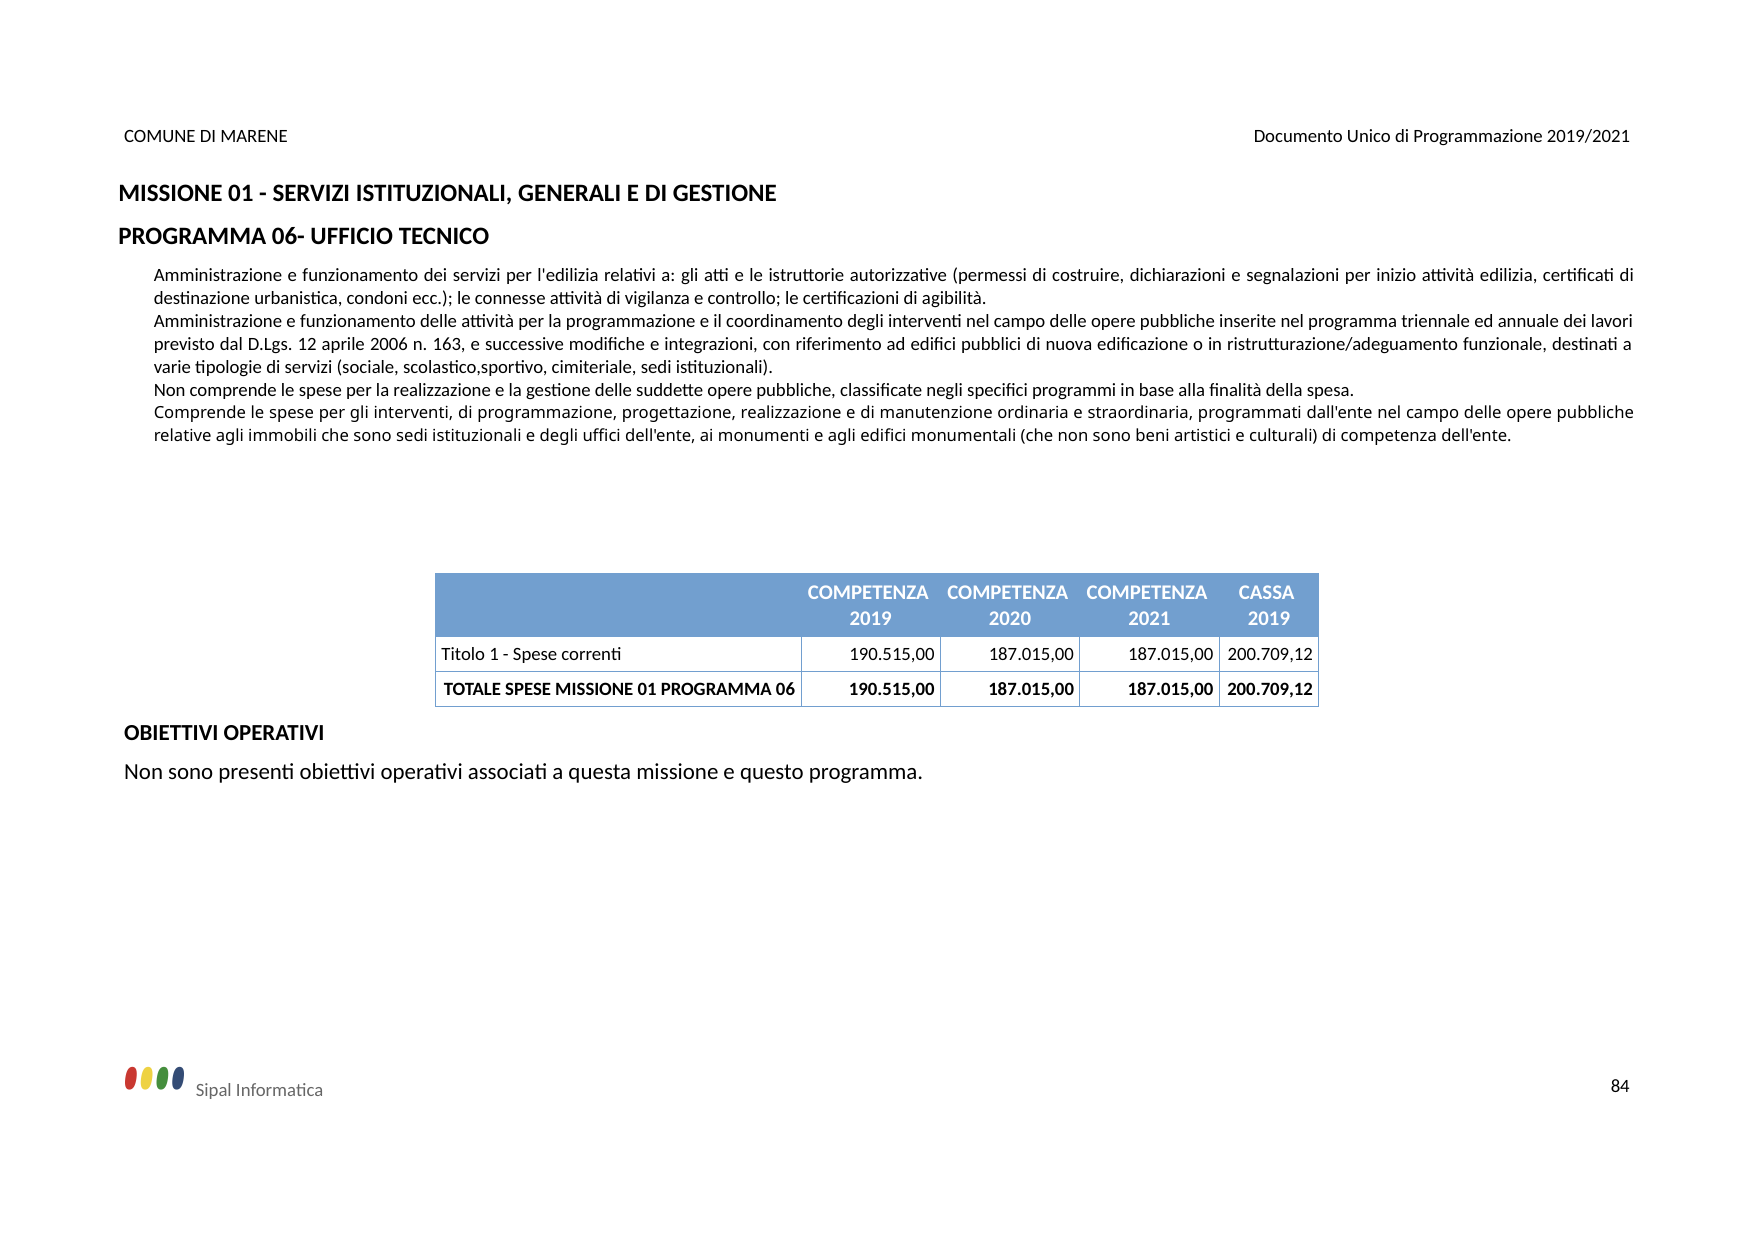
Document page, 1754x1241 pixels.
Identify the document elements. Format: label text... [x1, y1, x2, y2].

table_cell TOTALE SPESE MISSIONE 01 PROGRAMMA 06 [436, 672, 801, 706]
table_cell 190.515,00 [802, 672, 940, 706]
table_cell 190.515,00 [802, 637, 940, 671]
table_cell 200.709,12 [1220, 672, 1318, 706]
text Missione 01 - Servizi istituzionali, generali e di gestione [118, 177, 1612, 208]
table_cell Titolo 1 - Spese correnti [436, 637, 801, 671]
table_cell 187.015,00 [941, 637, 1079, 671]
table_cell 187.015,00 [941, 672, 1079, 706]
text Amministrazione e funzionamento delle attività per la programmazione e il coordinamento degli interventi nel campo delle opere pubbliche inserite nel programma triennale ed annuale dei lavori previsto dal D.Lgs. 12 aprile 2006 n. 163, e successive modifiche e integrazioni, con riferimento ad edifici pubblici di nuova edificazione o in ristrutturazione/adeguamento funzionale, destinati a varie tipologie di servizi (sociale, scolastico,sportivo, cimiteriale, sedi istituzionali). [153, 309, 1636, 378]
table_header COMPETENZA 2021 [1080, 574, 1219, 636]
text Comprende le spese per gli interventi, di programmazione, progettazione, realizzazione e di manutenzione ordinaria e straordinaria, programmati dall'ente nel campo delle opere pubbliche relative agli immobili che sono sedi istituzionali e degli uffici dell'ente, ai monumenti e agli edifici monumentali (che non sono beni artistici e culturali) di competenza dell'ente. [153, 401, 1636, 446]
table_header COMPETENZA 2019 [802, 574, 940, 636]
table_header COMPETENZA 2020 [941, 574, 1079, 636]
table_header [118, 568, 1636, 712]
text Amministrazione e funzionamento dei servizi per l'edilizia relativi a: gli atti e le istruttorie autorizzative (permessi di costruire, dichiarazioni e segnalazioni per inizio attività edilizia, certificati di destinazione urbanistica, condoni ecc.); le connesse attività di vigilanza e controllo; le certificazioni di agibilità. [153, 263, 1636, 309]
table_cell 200.709,12 [1220, 637, 1318, 671]
table_header CASSA 2019 [1220, 574, 1318, 636]
table_cell 187.015,00 [1080, 672, 1219, 706]
table_cell OBIETTIVI OPERATIVI [118, 712, 1636, 752]
table_cell Non sono presenti obiettivi operativi associati a questa missione e questo programma. [118, 752, 1636, 791]
text Programma 06- Ufficio tecnico [118, 220, 1612, 251]
table_cell 187.015,00 [1080, 637, 1219, 671]
table_header [436, 574, 801, 636]
text Non comprende le spese per la realizzazione e la gestione delle suddette opere pubbliche, classificate negli specifici programmi in base alla finalità della spesa. [153, 378, 1636, 401]
